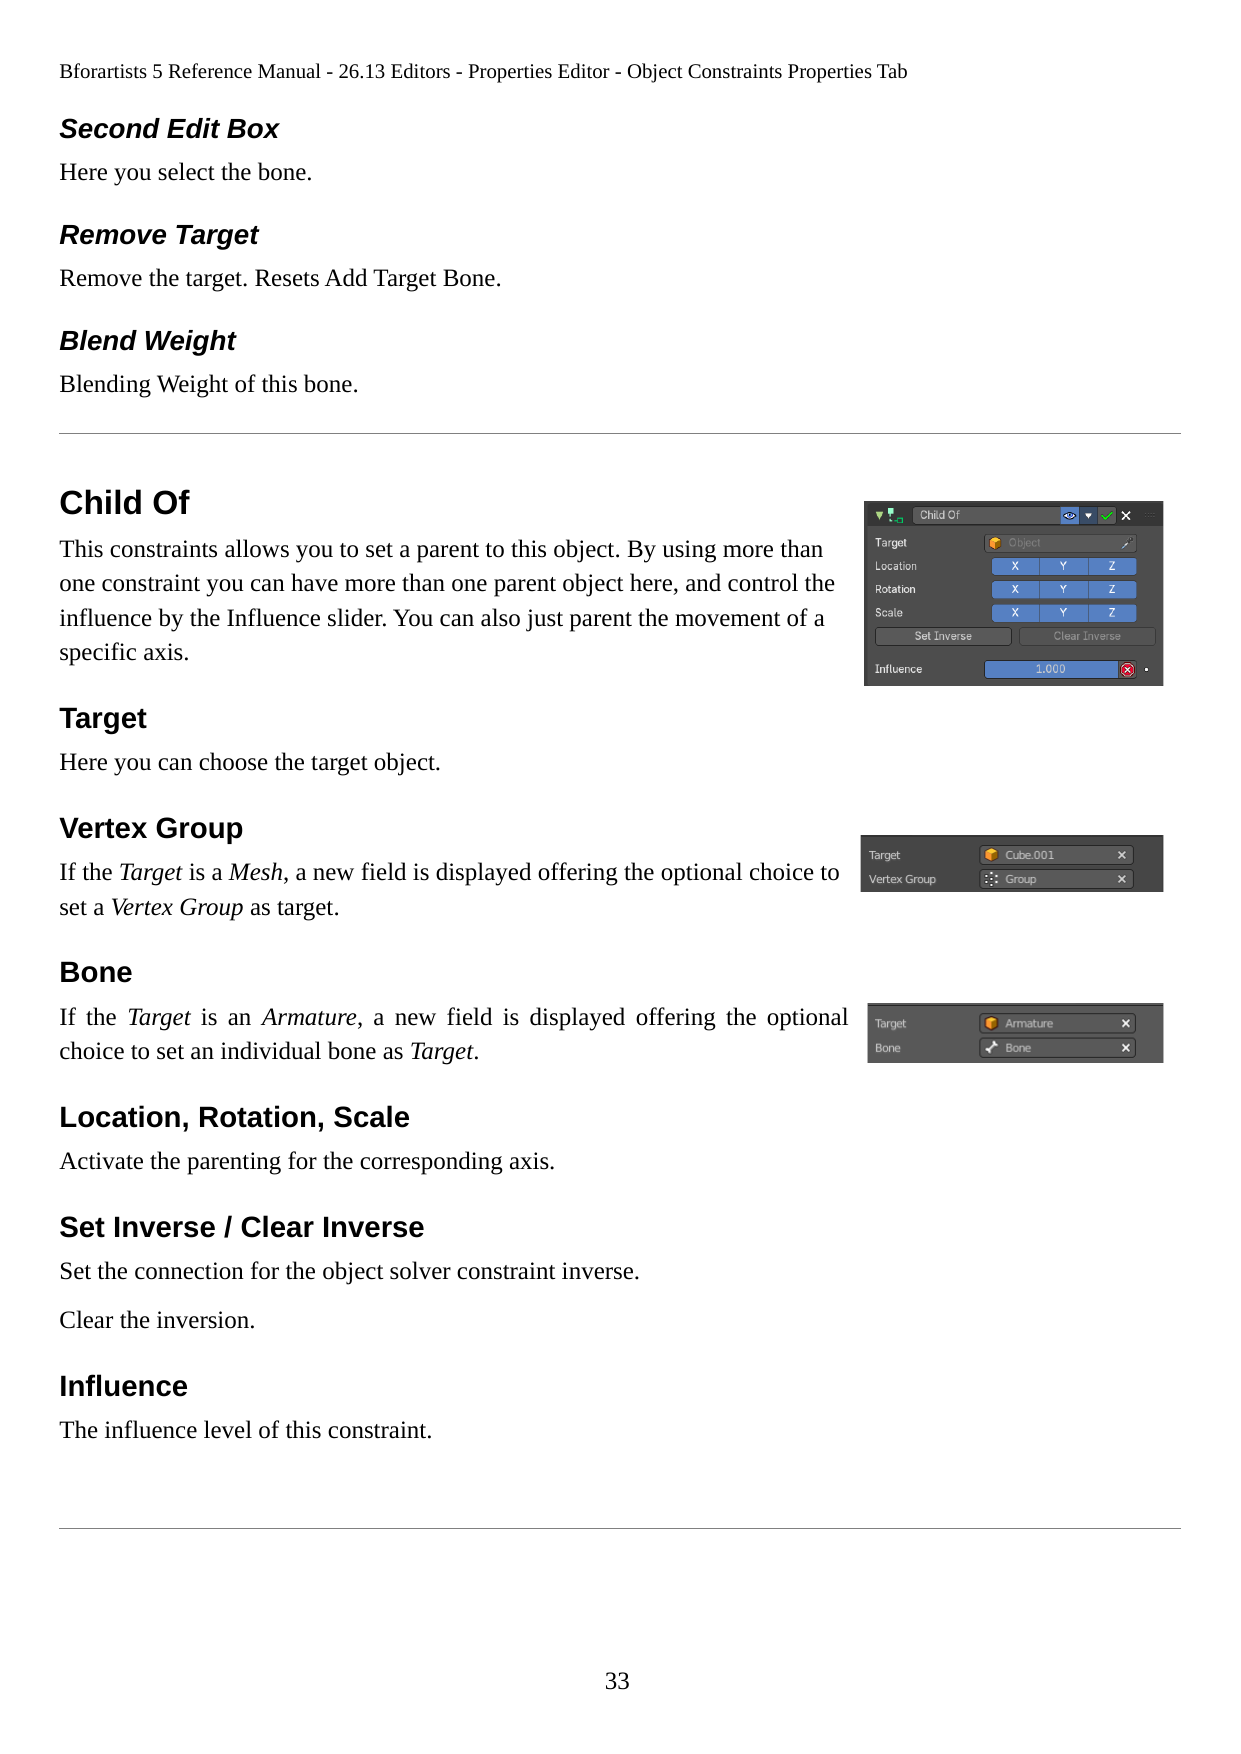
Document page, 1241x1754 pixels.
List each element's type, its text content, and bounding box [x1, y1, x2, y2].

subtitle Target [59, 701, 1181, 735]
subtitle Remove Target [59, 218, 1181, 250]
subtitle Blend Weight [59, 324, 1181, 356]
subtitle Location, Rotation, Scale [59, 1100, 1181, 1133]
text If the Target is a Mesh, a new field is displayed offering the optional choice to set a Vertex Group as target. [59, 857, 1181, 921]
text This constraints allows you to set a parent to this object. By using more than one constraint you can have more than one parent object here, and control the influence by the Influence slider. You can also just parent the movement of a specific axis. [59, 534, 864, 666]
picture [860, 835, 1164, 892]
subtitle Set Inverse / Clear Inverse [59, 1210, 1181, 1243]
text The influence level of this constraint. [59, 1415, 1181, 1444]
subtitle Child Of [59, 483, 1181, 522]
subtitle Bone [59, 955, 1181, 989]
picture [867, 1003, 1164, 1063]
text If the Target is an Armature, a new field is displayed offering the optional choice to set an individual bone as Target. [59, 1002, 1181, 1065]
text Here you can choose the target object. [59, 747, 1181, 776]
subtitle Second Edit Box [59, 113, 1181, 144]
text Set the connection for the object solver constraint inverse. [59, 1256, 1181, 1285]
text Blending Weight of this bone. [59, 369, 1181, 398]
subtitle Vertex Group [59, 811, 1181, 845]
subtitle Influence [59, 1369, 1181, 1402]
picture [864, 501, 1164, 686]
text Remove the target. Resets Add Target Bone. [59, 263, 1181, 292]
text Clear the inversion. [59, 1305, 1181, 1334]
text Here you select the bone. [59, 157, 1181, 186]
text Activate the parenting for the corresponding axis. [59, 1146, 1181, 1175]
